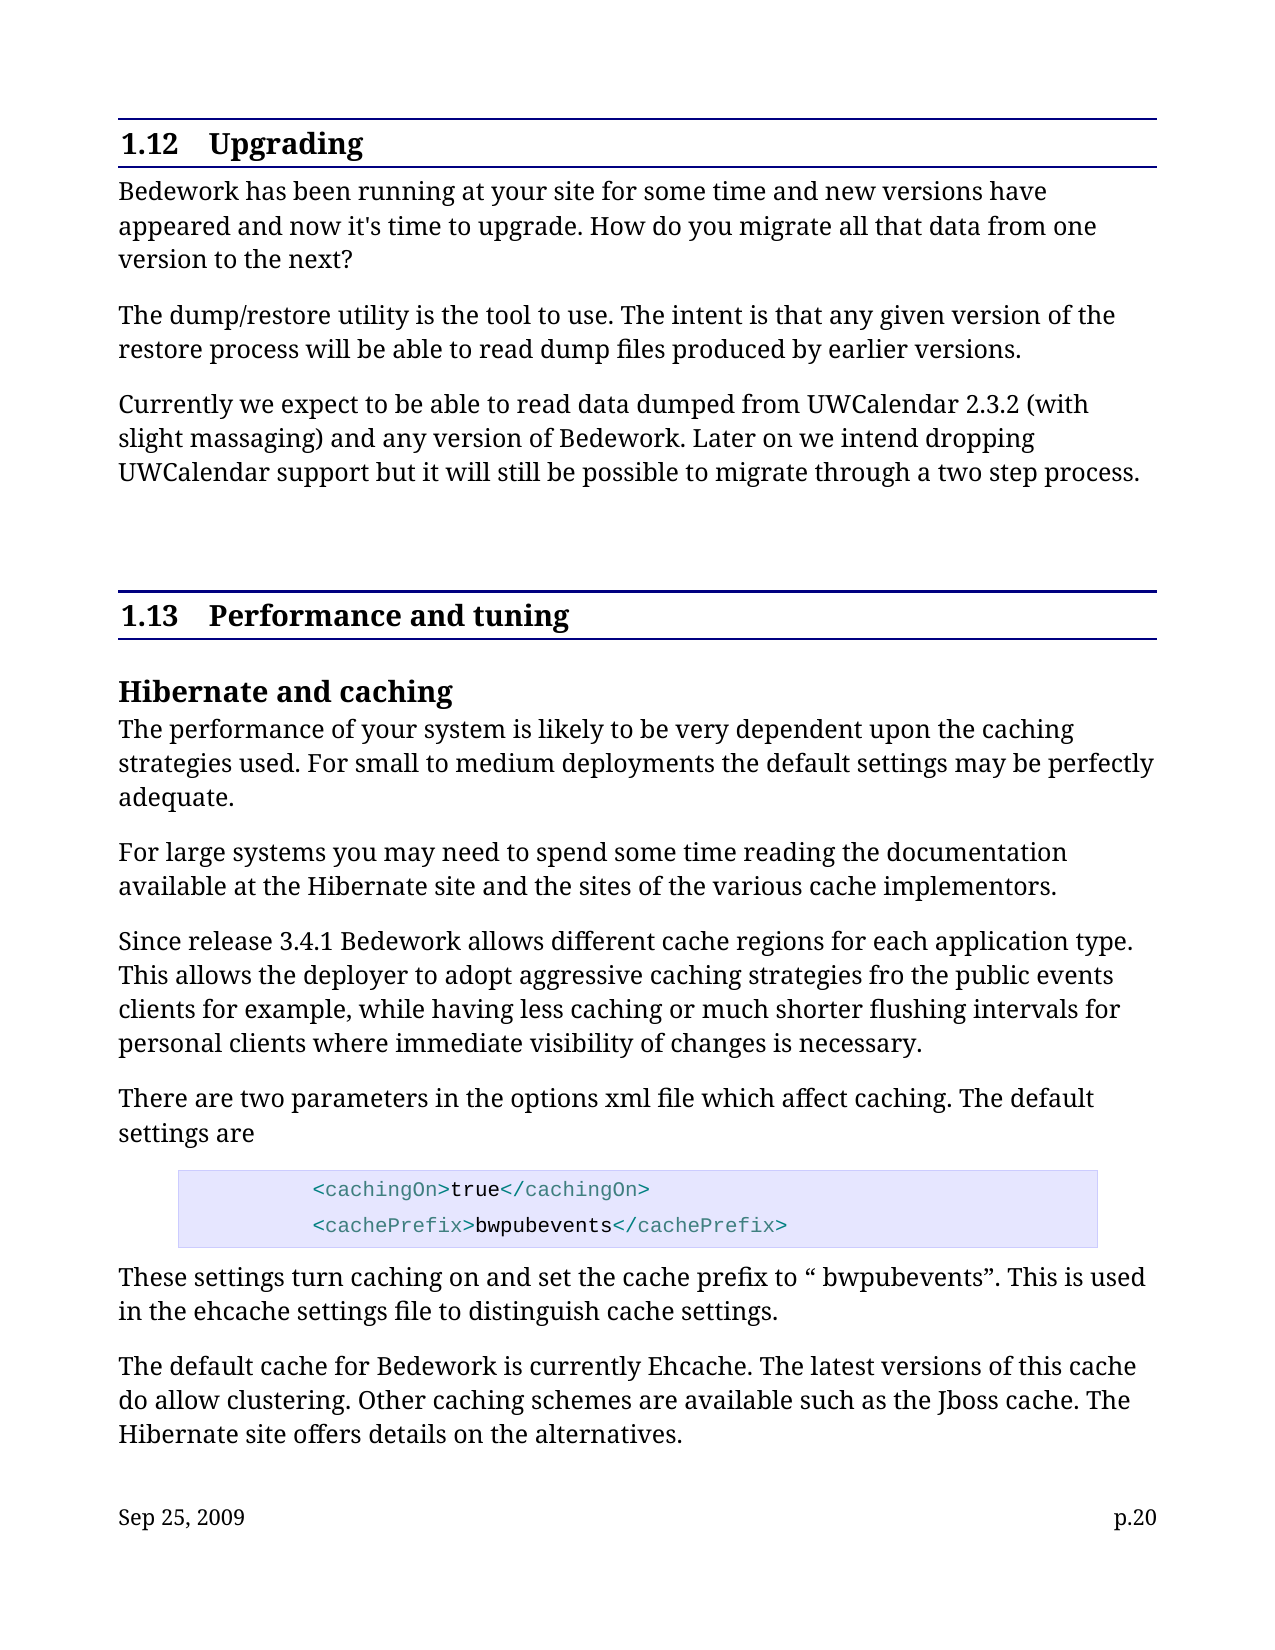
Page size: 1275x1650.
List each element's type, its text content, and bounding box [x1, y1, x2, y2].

text Since release 3.4.1 Bedework allows different cache regions for each application type. This allows the deployer to adopt aggressive caching strategies fro the public events clients for example, while having less caching or much shorter flushing intervals for personal clients where immediate visibility of changes is necessary. [118, 924, 1157, 1060]
text <cachePrefix>bwpubevents</cachePrefix> [179, 1206, 1097, 1247]
subtitle Upgrading [118, 120, 1157, 166]
text The performance of your system is likely to be very dependent upon the caching strategies used. For small to medium deployments the default settings may be perfectly adequate. [118, 711, 1157, 814]
text Bedework has been running at your site for some time and new versions have appeared and now it's time to upgrade. How do you migrate all that data from one version to the next? [118, 174, 1157, 276]
text Currently we expect to be able to read data dumped from UWCalendar 2.3.2 (with slight massaging) and any version of Bedework. Later on we intend dropping UWCalendar support but it will still be possible to migrate through a two step process. [118, 386, 1157, 489]
text The default cache for Bedework is currently Ehcache. The latest versions of this cache do allow clustering. Other caching schemes are available such as the Jboss cache. The Hibernate site offers details on the alternatives. [118, 1348, 1157, 1451]
text <cachingOn>true</cachingOn> [179, 1171, 1097, 1203]
text There are two parameters in the options xml file which affect caching. The default settings are [118, 1081, 1157, 1149]
subtitle Performance and tuning [118, 593, 1157, 638]
text The dump/restore utility is the tool to use. The intent is that any given version of the restore process will be able to read dump files produced by earlier versions. [118, 297, 1157, 365]
text These settings turn caching on and set the cache prefix to “ bwpubevents”. This is used in the ehcache settings file to distinguish cache settings. [118, 1259, 1157, 1327]
text For large systems you may need to spend some time reading the documentation available at the Hibernate site and the sites of the various cache implementors. [118, 835, 1157, 903]
subtitle Hibernate and caching [118, 672, 1157, 711]
